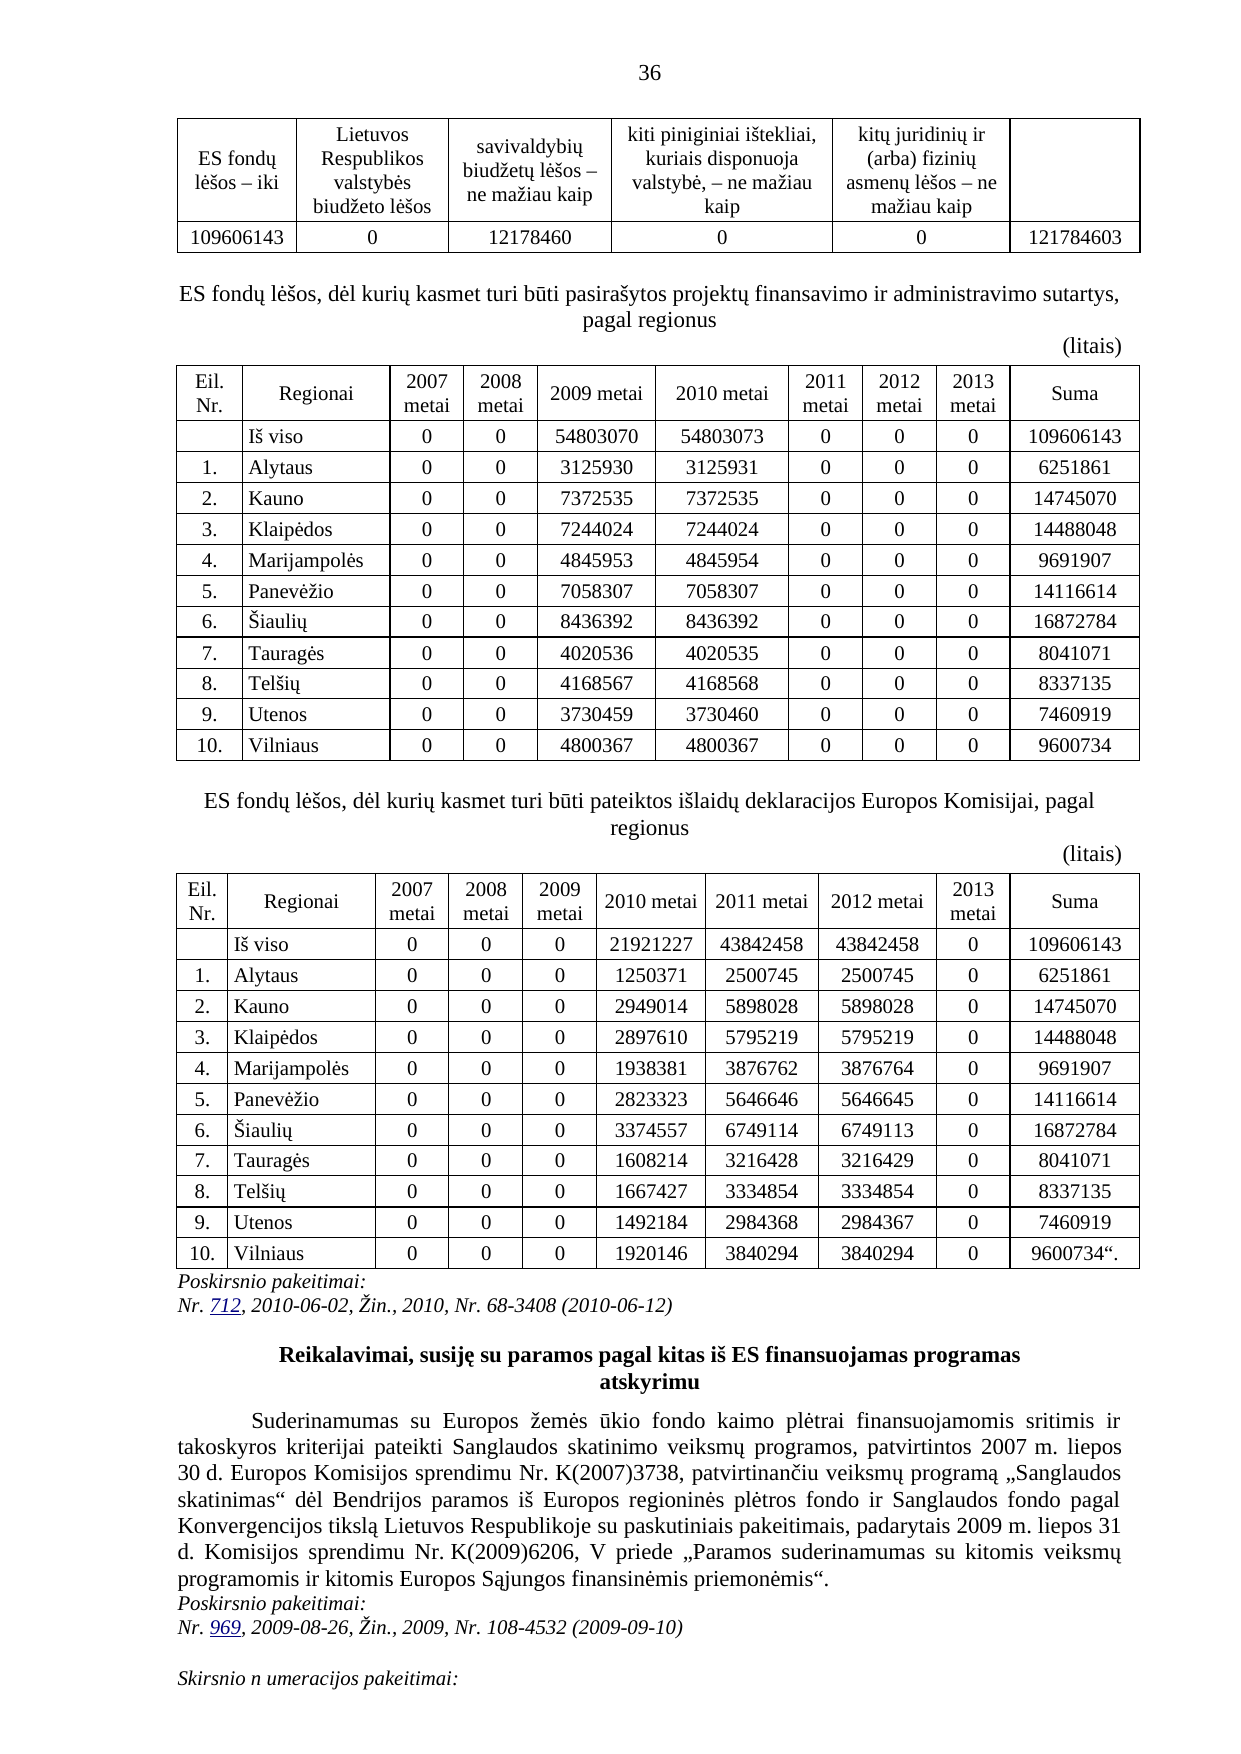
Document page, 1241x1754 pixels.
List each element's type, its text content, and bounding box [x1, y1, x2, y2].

table_cell 0 [376, 960, 448, 990]
table_cell 0 [523, 1208, 596, 1237]
table_cell 7460919 [1011, 699, 1139, 729]
text ES fondų lėšos, dėl kurių kasmet turi būti pateiktos išlaidų deklaracijos Europos Komisijai, pagal regionus [177, 788, 1122, 840]
table_cell kiti piniginiai ištekliai, kuriais disponuoja valstybė, – ne mažiau kaip [612, 119, 832, 221]
table_cell 1667427 [597, 1176, 705, 1206]
table_cell 16872784 [1011, 1115, 1139, 1144]
table_cell 0 [833, 222, 1009, 252]
table_cell 0 [449, 1084, 522, 1113]
table_cell 8436392 [656, 607, 788, 636]
table_cell 0 [523, 1115, 596, 1144]
text Nr. 969, 2009-08-26, Žin., 2009, Nr. 108-4532 (2009-09-10) [177, 1615, 1122, 1639]
table_cell 0 [937, 545, 1009, 574]
table_cell 0 [523, 1146, 596, 1175]
table_cell 0 [464, 421, 537, 451]
table_cell 0 [449, 1176, 522, 1206]
table_cell 3334854 [819, 1176, 936, 1206]
table_cell ES fondų lėšos – iki [178, 119, 296, 221]
text Nr. 712, 2010-06-02, Žin., 2010, Nr. 68-3408 (2010-06-12) [177, 1293, 1122, 1317]
table_cell 5. [177, 576, 242, 606]
table_cell 54803073 [656, 421, 788, 451]
table_cell 0 [937, 607, 1009, 636]
table_cell 0 [523, 1022, 596, 1052]
table_cell 4168567 [538, 669, 655, 698]
table_cell 4020536 [538, 638, 655, 667]
table_cell 0 [449, 1053, 522, 1083]
text Poskirsnio pakeitimai: [177, 1269, 1122, 1293]
table_cell 3. [177, 514, 242, 544]
table_cell 0 [937, 991, 1009, 1021]
table_cell 0 [863, 514, 936, 544]
table_cell 0 [391, 669, 463, 698]
table_cell 0 [391, 545, 463, 574]
table_cell 0 [937, 514, 1009, 544]
table_cell 2949014 [597, 991, 705, 1021]
table_cell 6. [177, 607, 242, 636]
table_cell 0 [376, 1176, 448, 1206]
table_cell 5898028 [819, 991, 936, 1021]
table_cell 3876762 [706, 1053, 818, 1083]
table_cell 0 [937, 1238, 1009, 1268]
table_cell 0 [449, 960, 522, 990]
table_cell 1492184 [597, 1208, 705, 1237]
table_cell 4. [177, 545, 242, 574]
table_cell 0 [789, 545, 862, 574]
table_cell Tauragės [243, 638, 389, 667]
table_cell 6749114 [706, 1115, 818, 1144]
table_cell 0 [391, 576, 463, 606]
table_cell 0 [937, 929, 1009, 959]
table_header 2011 metai [706, 874, 818, 928]
table_cell Šiaulių [228, 1115, 375, 1144]
table_cell Iš viso [228, 929, 375, 959]
table_cell 4020535 [656, 638, 788, 667]
table_cell 5898028 [706, 991, 818, 1021]
table_cell 9600734“. [1011, 1238, 1139, 1268]
table_cell 2984368 [706, 1208, 818, 1237]
table_cell 0 [376, 991, 448, 1021]
table_cell 3730460 [656, 699, 788, 729]
table_cell 0 [376, 929, 448, 959]
table_header 2010 metai [656, 366, 788, 420]
table_cell 14745070 [1011, 483, 1139, 513]
table_cell 0 [937, 1053, 1009, 1083]
text Reikalavimai, susiję su paramos pagal kitas iš ES finansuojamas programas atskyrimu [177, 1341, 1122, 1394]
table_cell 6251861 [1011, 452, 1139, 482]
table_cell 0 [449, 1238, 522, 1268]
table_cell Šiaulių [243, 607, 389, 636]
table_header 2010 metai [597, 874, 705, 928]
table_cell 0 [523, 929, 596, 959]
table_cell 8041071 [1011, 1146, 1139, 1175]
table_cell 2. [177, 991, 227, 1021]
table_cell Alytaus [228, 960, 375, 990]
table_cell Panevėžio [228, 1084, 375, 1113]
table_cell 0 [937, 1208, 1009, 1237]
table_cell 0 [863, 545, 936, 574]
table_cell 0 [391, 638, 463, 667]
table_cell 4800367 [656, 730, 788, 760]
table_cell 6251861 [1011, 960, 1139, 990]
table_cell 14488048 [1011, 1022, 1139, 1052]
table_cell 0 [464, 576, 537, 606]
table_cell 0 [937, 576, 1009, 606]
table_cell 0 [789, 607, 862, 636]
table_cell 0 [789, 730, 862, 760]
table_header 2012 metai [863, 366, 936, 420]
table_cell 3125930 [538, 452, 655, 482]
table_cell 0 [391, 607, 463, 636]
table_header 2013 metai [937, 874, 1009, 928]
table_cell 5646646 [706, 1084, 818, 1113]
table_cell 0 [376, 1208, 448, 1237]
table_cell 2897610 [597, 1022, 705, 1052]
table_cell 0 [464, 607, 537, 636]
table_cell 3334854 [706, 1176, 818, 1206]
table_cell 4. [177, 1053, 227, 1083]
table_cell Alytaus [243, 452, 389, 482]
text (litais) [177, 840, 1122, 867]
table_cell 43842458 [706, 929, 818, 959]
table_cell 0 [789, 669, 862, 698]
table_cell 0 [464, 514, 537, 544]
table_cell 9. [177, 699, 242, 729]
table_cell 9691907 [1011, 545, 1139, 574]
table_cell 1. [177, 960, 227, 990]
table_cell 5646645 [819, 1084, 936, 1113]
table_cell 0 [449, 1208, 522, 1237]
table_cell 0 [863, 483, 936, 513]
table_cell Panevėžio [243, 576, 389, 606]
table_cell 0 [523, 1053, 596, 1083]
table_cell Telšių [243, 669, 389, 698]
table_cell 14488048 [1011, 514, 1139, 544]
table_cell 0 [464, 669, 537, 698]
table_header 2008 metai [449, 874, 522, 928]
table_cell 0 [391, 483, 463, 513]
table_cell 7244024 [538, 514, 655, 544]
table_cell 0 [391, 452, 463, 482]
table_cell 0 [937, 638, 1009, 667]
table_cell 12178460 [449, 222, 611, 252]
table_cell 10. [177, 730, 242, 760]
table_cell 0 [297, 222, 448, 252]
table_cell 0 [376, 1146, 448, 1175]
text ES fondų lėšos, dėl kurių kasmet turi būti pasirašytos projektų finansavimo ir administravimo sutartys, pagal regionus [177, 279, 1122, 332]
table_cell 0 [376, 1053, 448, 1083]
table_cell 7372535 [538, 483, 655, 513]
table_cell 21921227 [597, 929, 705, 959]
text (litais) [177, 332, 1122, 359]
table_cell Telšių [228, 1176, 375, 1206]
table_cell 0 [464, 699, 537, 729]
table_cell [177, 929, 227, 959]
table_cell 0 [523, 1238, 596, 1268]
table_cell Kauno [228, 991, 375, 1021]
table_cell 6749113 [819, 1115, 936, 1144]
table_cell 8337135 [1011, 669, 1139, 698]
table_cell 0 [863, 638, 936, 667]
table_cell 4845954 [656, 545, 788, 574]
table_cell Utenos [228, 1208, 375, 1237]
table_cell 0 [937, 421, 1009, 451]
table_cell 0 [376, 1084, 448, 1113]
table_cell 0 [523, 1176, 596, 1206]
table_cell 0 [449, 1115, 522, 1144]
table_cell 0 [464, 638, 537, 667]
table_cell 0 [612, 222, 832, 252]
table_cell 3840294 [706, 1238, 818, 1268]
table_cell Klaipėdos [243, 514, 389, 544]
table_cell 0 [449, 991, 522, 1021]
table_cell 0 [937, 1022, 1009, 1052]
table_header 2008 metai [464, 366, 537, 420]
table_cell 3876764 [819, 1053, 936, 1083]
table_cell 14745070 [1011, 991, 1139, 1021]
table_header 2009 metai [538, 366, 655, 420]
table_cell 0 [391, 514, 463, 544]
table_cell 0 [789, 514, 862, 544]
table_cell 9. [177, 1208, 227, 1237]
table_cell 0 [464, 452, 537, 482]
table_cell 5795219 [706, 1022, 818, 1052]
table_header Regionai [228, 874, 375, 928]
table_header 2007 metai [391, 366, 463, 420]
table_cell savivaldybių biudžetų lėšos – ne mažiau kaip [449, 119, 611, 221]
table_cell 7058307 [538, 576, 655, 606]
table_cell 7058307 [656, 576, 788, 606]
table_cell 0 [523, 1084, 596, 1113]
table_cell 0 [523, 960, 596, 990]
table_cell 3216428 [706, 1146, 818, 1175]
table_header 2011 metai [789, 366, 862, 420]
table_cell 8337135 [1011, 1176, 1139, 1206]
table_cell 14116614 [1011, 576, 1139, 606]
table_cell 0 [937, 1115, 1009, 1144]
table_cell 0 [863, 699, 936, 729]
table_cell 1. [177, 452, 242, 482]
table_cell 0 [789, 483, 862, 513]
table_header Eil. Nr. [177, 366, 242, 420]
table_header Suma [1011, 874, 1139, 928]
table_cell 2. [177, 483, 242, 513]
table_cell Klaipėdos [228, 1022, 375, 1052]
table_cell 121784603 [1011, 222, 1139, 252]
table_cell 0 [789, 699, 862, 729]
table_cell 0 [863, 421, 936, 451]
table_cell 4845953 [538, 545, 655, 574]
table_cell 0 [391, 421, 463, 451]
table_cell 109606143 [1011, 929, 1139, 959]
table_cell 0 [376, 1115, 448, 1144]
table_cell 0 [937, 699, 1009, 729]
text Poskirsnio pakeitimai: [177, 1591, 1122, 1615]
table_cell 0 [449, 929, 522, 959]
table_cell 14116614 [1011, 1084, 1139, 1113]
table_cell 0 [937, 669, 1009, 698]
table_cell 5795219 [819, 1022, 936, 1052]
table_cell 0 [863, 452, 936, 482]
table_cell 0 [464, 730, 537, 760]
table_cell 2500745 [706, 960, 818, 990]
table_cell 4168568 [656, 669, 788, 698]
table_cell 9600734 [1011, 730, 1139, 760]
table_cell 0 [376, 1238, 448, 1268]
table_cell Kauno [243, 483, 389, 513]
table_cell Iš viso [243, 421, 389, 451]
table_cell 7460919 [1011, 1208, 1139, 1237]
table_cell 0 [391, 699, 463, 729]
table_cell 7. [177, 638, 242, 667]
table_cell 1920146 [597, 1238, 705, 1268]
table_cell Marijampolės [243, 545, 389, 574]
table_cell 0 [937, 1176, 1009, 1206]
table_cell 0 [937, 960, 1009, 990]
table_cell 0 [789, 452, 862, 482]
table_cell 0 [391, 730, 463, 760]
table_cell 4800367 [538, 730, 655, 760]
table_header 2012 metai [819, 874, 936, 928]
table_cell 0 [464, 545, 537, 574]
table_cell Lietuvos Respublikos valstybės biudžeto lėšos [297, 119, 448, 221]
table_cell 8436392 [538, 607, 655, 636]
table_cell 0 [937, 1084, 1009, 1113]
table_cell 5. [177, 1084, 227, 1113]
table_cell 109606143 [178, 222, 296, 252]
table_cell 0 [376, 1022, 448, 1052]
table_header [1011, 119, 1139, 221]
table_cell 0 [523, 991, 596, 1021]
table_cell 2500745 [819, 960, 936, 990]
table_cell 3840294 [819, 1238, 936, 1268]
table_cell 43842458 [819, 929, 936, 959]
table_cell 1608214 [597, 1146, 705, 1175]
table_header Suma [1011, 366, 1139, 420]
table_header 2013 metai [937, 366, 1009, 420]
table_cell 54803070 [538, 421, 655, 451]
table_cell 0 [937, 1146, 1009, 1175]
table_cell 9691907 [1011, 1053, 1139, 1083]
table_cell 8. [177, 1176, 227, 1206]
table_cell 3125931 [656, 452, 788, 482]
table_header 2009 metai [523, 874, 596, 928]
table_cell 0 [863, 576, 936, 606]
table_cell [177, 421, 242, 451]
table_cell 7372535 [656, 483, 788, 513]
table_cell 0 [449, 1146, 522, 1175]
table_cell 7244024 [656, 514, 788, 544]
table_cell Vilniaus [228, 1238, 375, 1268]
table_cell 3. [177, 1022, 227, 1052]
table_cell 8. [177, 669, 242, 698]
table_cell 10. [177, 1238, 227, 1268]
text Suderinamumas su Europos žemės ūkio fondo kaimo plėtrai finansuojamomis sritimis ir takoskyros kriterijai pateikti Sanglaudos skatinimo veiksmų programos, patvirtintos 2007 m. liepos 30 d. Europos Komisijos sprendimu Nr. K(2007)3738, patvirtinančiu veiksmų programą „Sanglaudos skatinimas“ dėl Bendrijos paramos iš Europos regioninės plėtros fondo ir Sanglaudos fondo pagal Konvergencijos tikslą Lietuvos Respublikoje su paskutiniais pakeitimais, padarytais 2009 m. liepos 31 d. Komisijos sprendimu Nr. K(2009)6206, V priede „Paramos suderinamumas su kitomis veiksmų programomis ir kitomis Europos Sąjungos finansinėmis priemonėmis“. [177, 1407, 1122, 1591]
table_cell 0 [789, 638, 862, 667]
table_cell Utenos [243, 699, 389, 729]
table_cell 109606143 [1011, 421, 1139, 451]
table_cell 0 [863, 607, 936, 636]
table_cell 0 [449, 1022, 522, 1052]
table_cell 2984367 [819, 1208, 936, 1237]
table_cell 0 [937, 483, 1009, 513]
table_cell 1250371 [597, 960, 705, 990]
table_cell 0 [789, 421, 862, 451]
table_cell 0 [937, 730, 1009, 760]
table_header 2007 metai [376, 874, 448, 928]
table_cell Marijampolės [228, 1053, 375, 1083]
table_cell 3730459 [538, 699, 655, 729]
table_cell 0 [464, 483, 537, 513]
table_cell 2823323 [597, 1084, 705, 1113]
table_cell 8041071 [1011, 638, 1139, 667]
table_cell 16872784 [1011, 607, 1139, 636]
table_cell 3216429 [819, 1146, 936, 1175]
table_cell 3374557 [597, 1115, 705, 1144]
table_cell 0 [789, 576, 862, 606]
table_cell Vilniaus [243, 730, 389, 760]
table_cell 1938381 [597, 1053, 705, 1083]
table_header Regionai [243, 366, 389, 420]
table_cell 0 [863, 730, 936, 760]
table_cell 7. [177, 1146, 227, 1175]
text Skirsnio n umeracijos pakeitimai: [177, 1666, 1122, 1690]
table_header Eil. Nr. [177, 874, 227, 928]
table_cell Tauragės [228, 1146, 375, 1175]
table_cell kitų juridinių ir (arba) fizinių asmenų lėšos – ne mažiau kaip [833, 119, 1009, 221]
table_cell 0 [937, 452, 1009, 482]
table_cell 6. [177, 1115, 227, 1144]
table_cell 0 [863, 669, 936, 698]
